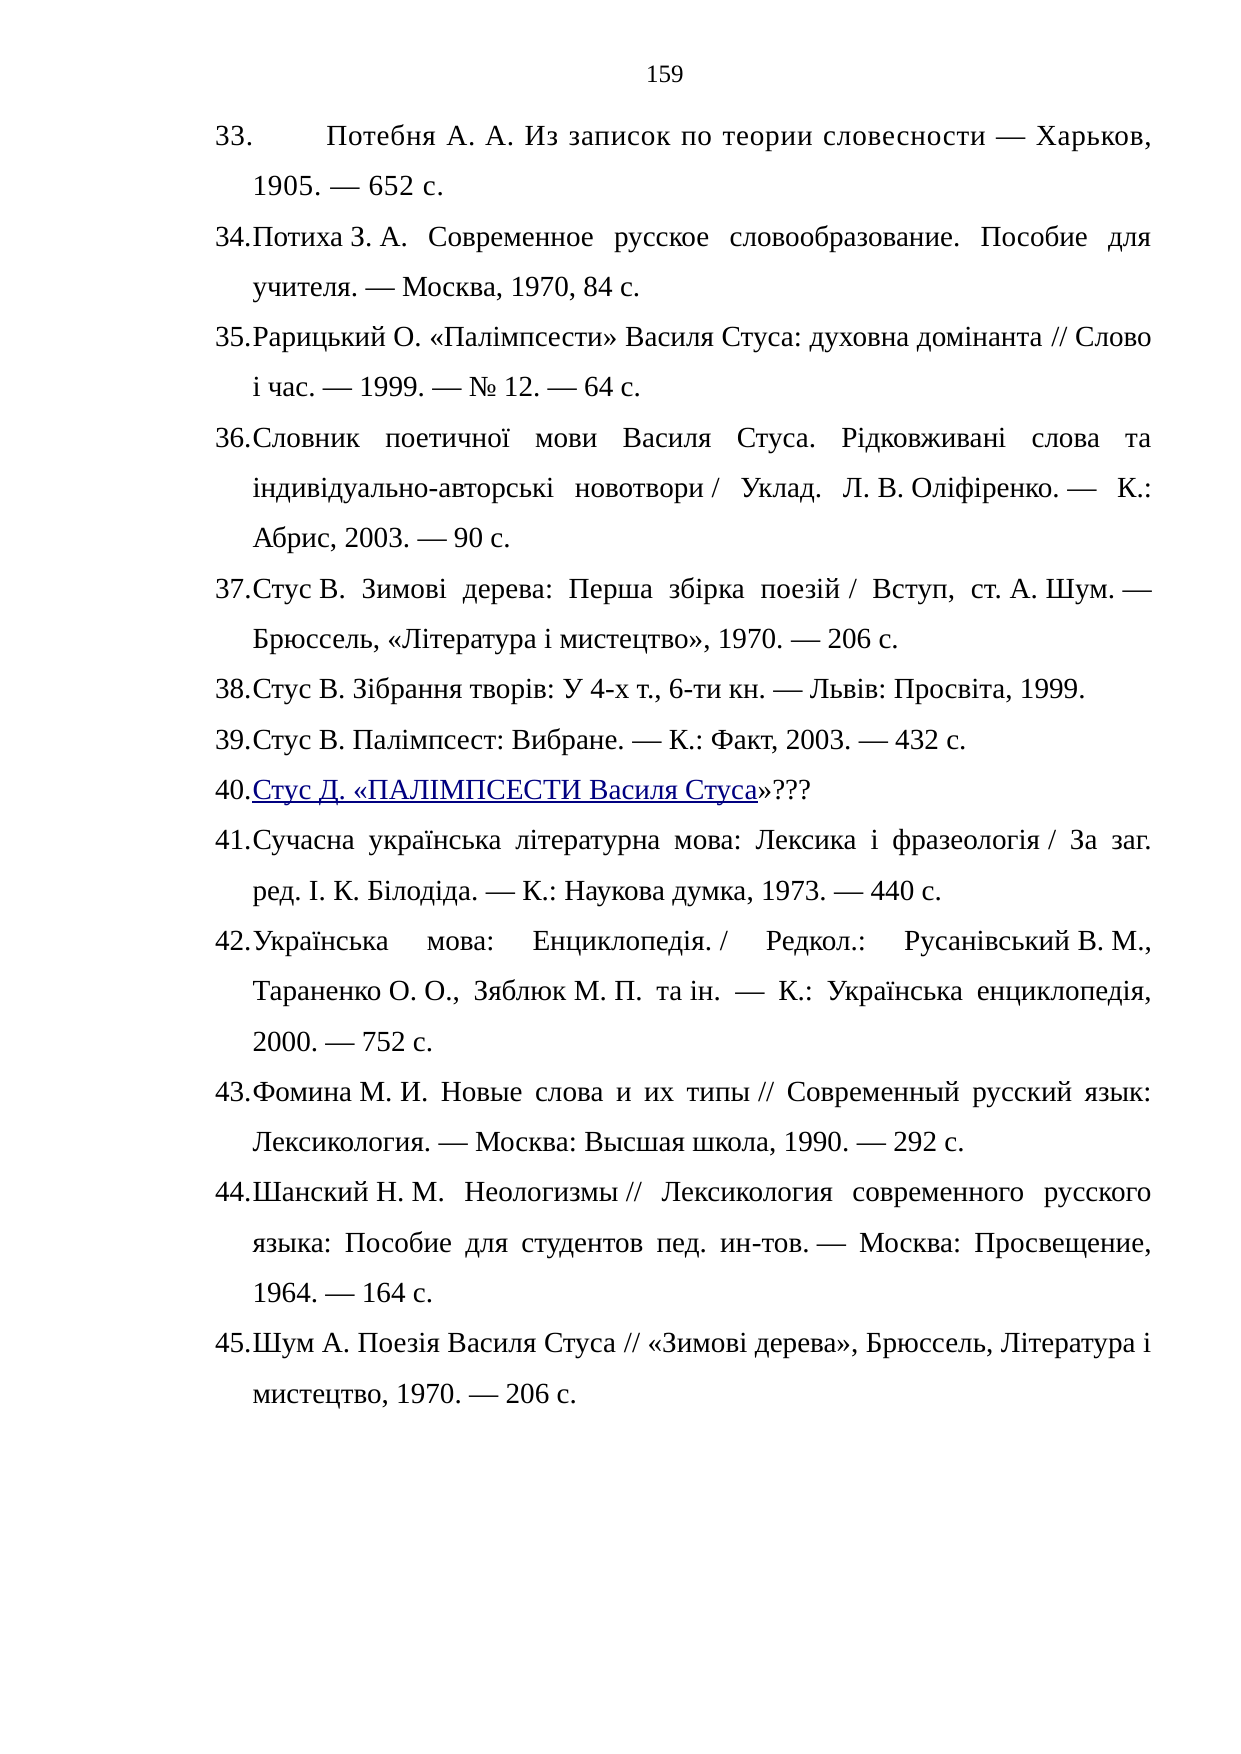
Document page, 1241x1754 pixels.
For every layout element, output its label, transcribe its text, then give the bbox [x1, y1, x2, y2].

list Словник поетичної мови Василя Стуса. Рідковживані слова та індивідуально-авторські новотвори / Уклад. Л. В. Оліфіренко. — К.: Абрис, 2003. — 90 с. [215, 420, 1152, 554]
list Стус В. Зимові дерева: Перша збірка поезій / Вступ, ст. А. Шум. — Брюссель, «Література і мистецтво», 1970. — 206 с. [215, 571, 1152, 655]
list Рарицький О. «Палімпсести» Василя Стуса: духовна домінанта // Слово і час. — 1999. — № 12. — 64 с. [215, 319, 1152, 403]
list Сучасна українська літературна мова: Лексика і фразеологія / За заг. ред. І. К. Білодіда. — К.: Наукова думка, 1973. — 440 с. [215, 822, 1152, 906]
list Стус Д. «ПАЛІМПСЕСТИ Василя Стуса»??? [215, 772, 1152, 806]
list Стус В. Зібрання творів: У 4‑х т., 6‑ти кн. — Львів: Просвіта, 1999. [215, 671, 1152, 705]
list Стус В. Палімпсест: Вибране. — К.: Факт, 2003. — 432 с. [215, 722, 1152, 755]
list Потебня А. А. Из записок по теории словесности — Харьков, 1905. — 652 с. [215, 118, 1152, 202]
list Фомина М. И. Новые слова и их типы // Современный русский язык: Лексикология. — Москва: Высшая школа, 1990. — 292 с. [215, 1074, 1152, 1158]
list Українська мова: Енциклопедія. / Редкол.: Русанівський В. М., Тараненко О. О., Зяблюк М. П. та ін. — К.: Українська енциклопедія, 2000. — 752 с. [215, 923, 1152, 1057]
list Шанский Н. М. Неологизмы // Лексикология современного русского языка: Пособие для студентов пед. ин‑тов. — Москва: Просвещение, 1964. — 164 с. [215, 1174, 1152, 1309]
list Шум А. Поезія Василя Стуса // «Зимові дерева», Брюссель, Література і мистецтво, 1970. — 206 с. [215, 1326, 1152, 1409]
list Потиха З. А. Современное русское словообразование. Пособие для учителя. — Москва, 1970, 84 с. [215, 219, 1152, 302]
